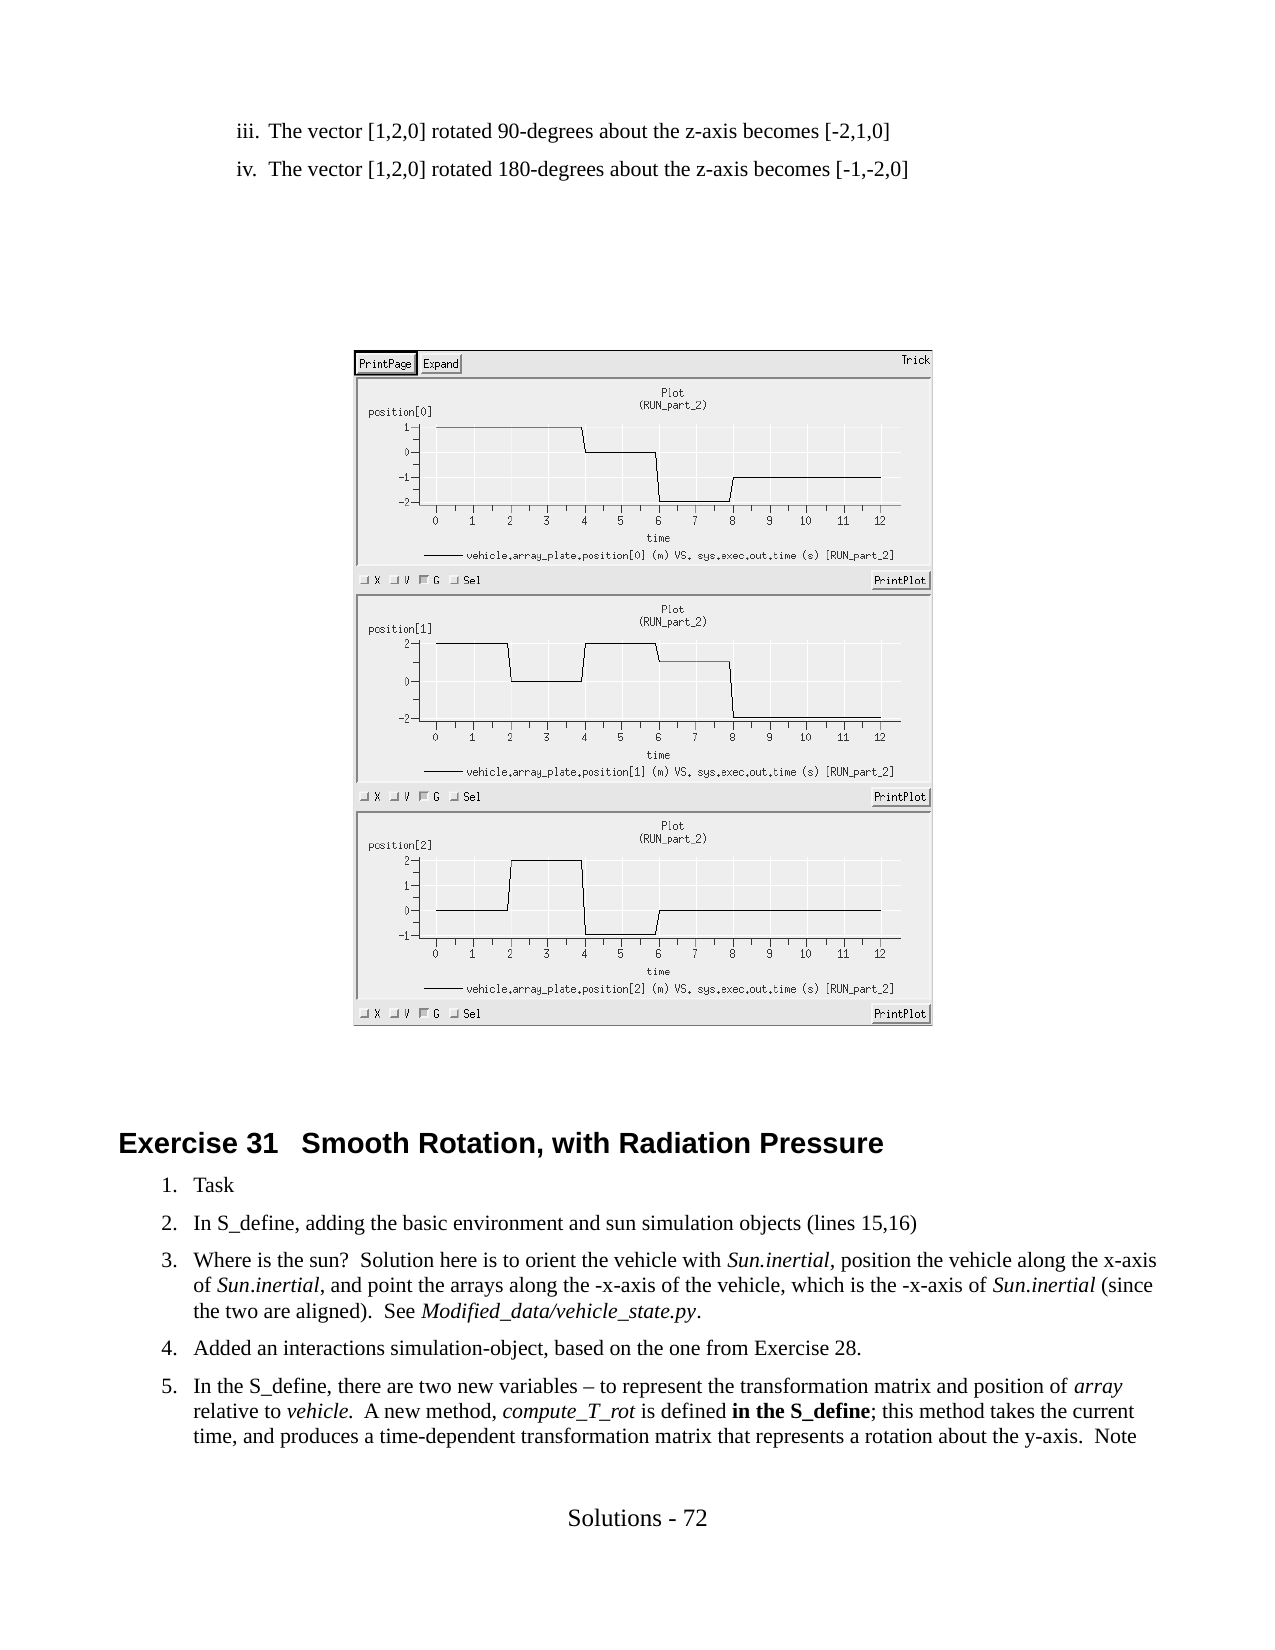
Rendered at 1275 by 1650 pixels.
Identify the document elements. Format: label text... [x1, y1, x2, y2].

list Where is the sun? Solution here is to orient the vehicle with Sun.inertial, position the vehicle along the x-axis of Sun.inertial, and point the arrays along the -x-axis of the vehicle, which is the -x-axis of Sun.inertial (since the two are aligned). See Modified_data/vehicle_state.py. [156, 1247, 1168, 1323]
list In S_define, adding the basic environment and sun simulation objects (lines 15,16) [156, 1209, 1168, 1235]
subtitle Smooth Rotation, with Radiation Pressure [118, 1126, 1168, 1159]
list Task [156, 1172, 1168, 1197]
list In the S_define, there are two new variables – to represent the transformation matrix and position of array relative to vehicle. A new method, compute_T_rot is defined in the S_define; this method takes the current time, and produces a time-dependent transformation matrix that represents a rotation about the y-axis. Note [156, 1373, 1168, 1449]
list Added an interactions simulation-object, based on the one from Exercise 28. [156, 1335, 1168, 1361]
picture [353, 350, 933, 1026]
list The vector [1,2,0] rotated 180-degrees about the z-axis becomes [-1,-2,0] [231, 156, 1168, 181]
list The vector [1,2,0] rotated 90-degrees about the z-axis becomes [-2,1,0] [231, 118, 1168, 143]
